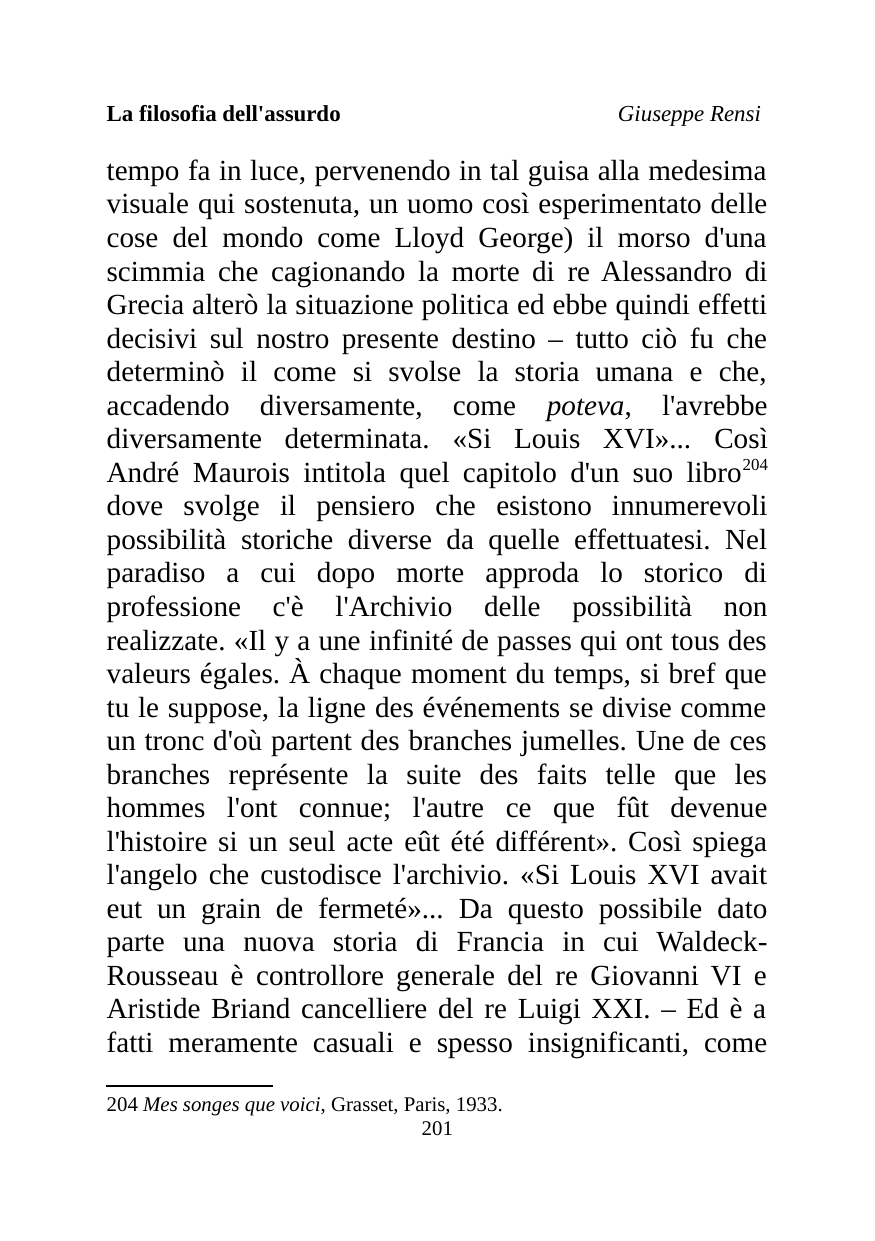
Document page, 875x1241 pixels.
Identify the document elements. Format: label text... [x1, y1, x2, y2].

text tempo fa in luce, pervenendo in tal guisa alla medesima visuale qui sostenuta, un uomo così esperimentato delle cose del mondo come Lloyd George) il morso d'una scimmia che cagionando la morte di re Alessandro di Grecia alterò la situazione politica ed ebbe quindi effetti decisivi sul nostro presente destino – tutto ciò fu che determinò il come si svolse la storia umana e che, accadendo diversamente, come poteva, l'avrebbe diversamente determinata. «Si Louis XVI»... Così André Maurois intitola quel capitolo d'un suo libro dove svolge il pensiero che esistono innumerevoli possibilità storiche diverse da quelle effettuatesi. Nel paradiso a cui dopo morte approda lo storico di professione c'è l'Archivio delle possibilità non realizzate. «Il y a une infinité de passes qui ont tous des valeurs égales. À chaque moment du temps, si bref que tu le suppose, la ligne des événements se divise comme un tronc d'où partent des branches jumelles. Une de ces branches représente la suite des faits telle que les hommes l'ont connue; l'autre ce que fût devenue l'histoire si un seul acte eût été différent». Così spiega l'angelo che custodisce l'archivio. «Si Louis XVI avait eut un grain de fermeté»... Da questo possibile dato parte una nuova storia di Francia in cui Waldeck-Rousseau è controllore generale del re Giovanni VI e Aristide Briand cancelliere del re Luigi XXI. – Ed è a fatti meramente casuali e spesso insignificanti, come [106, 153, 768, 1059]
text Mes songes que voici, Grasset, Paris, 1933. [106, 1092, 768, 1116]
